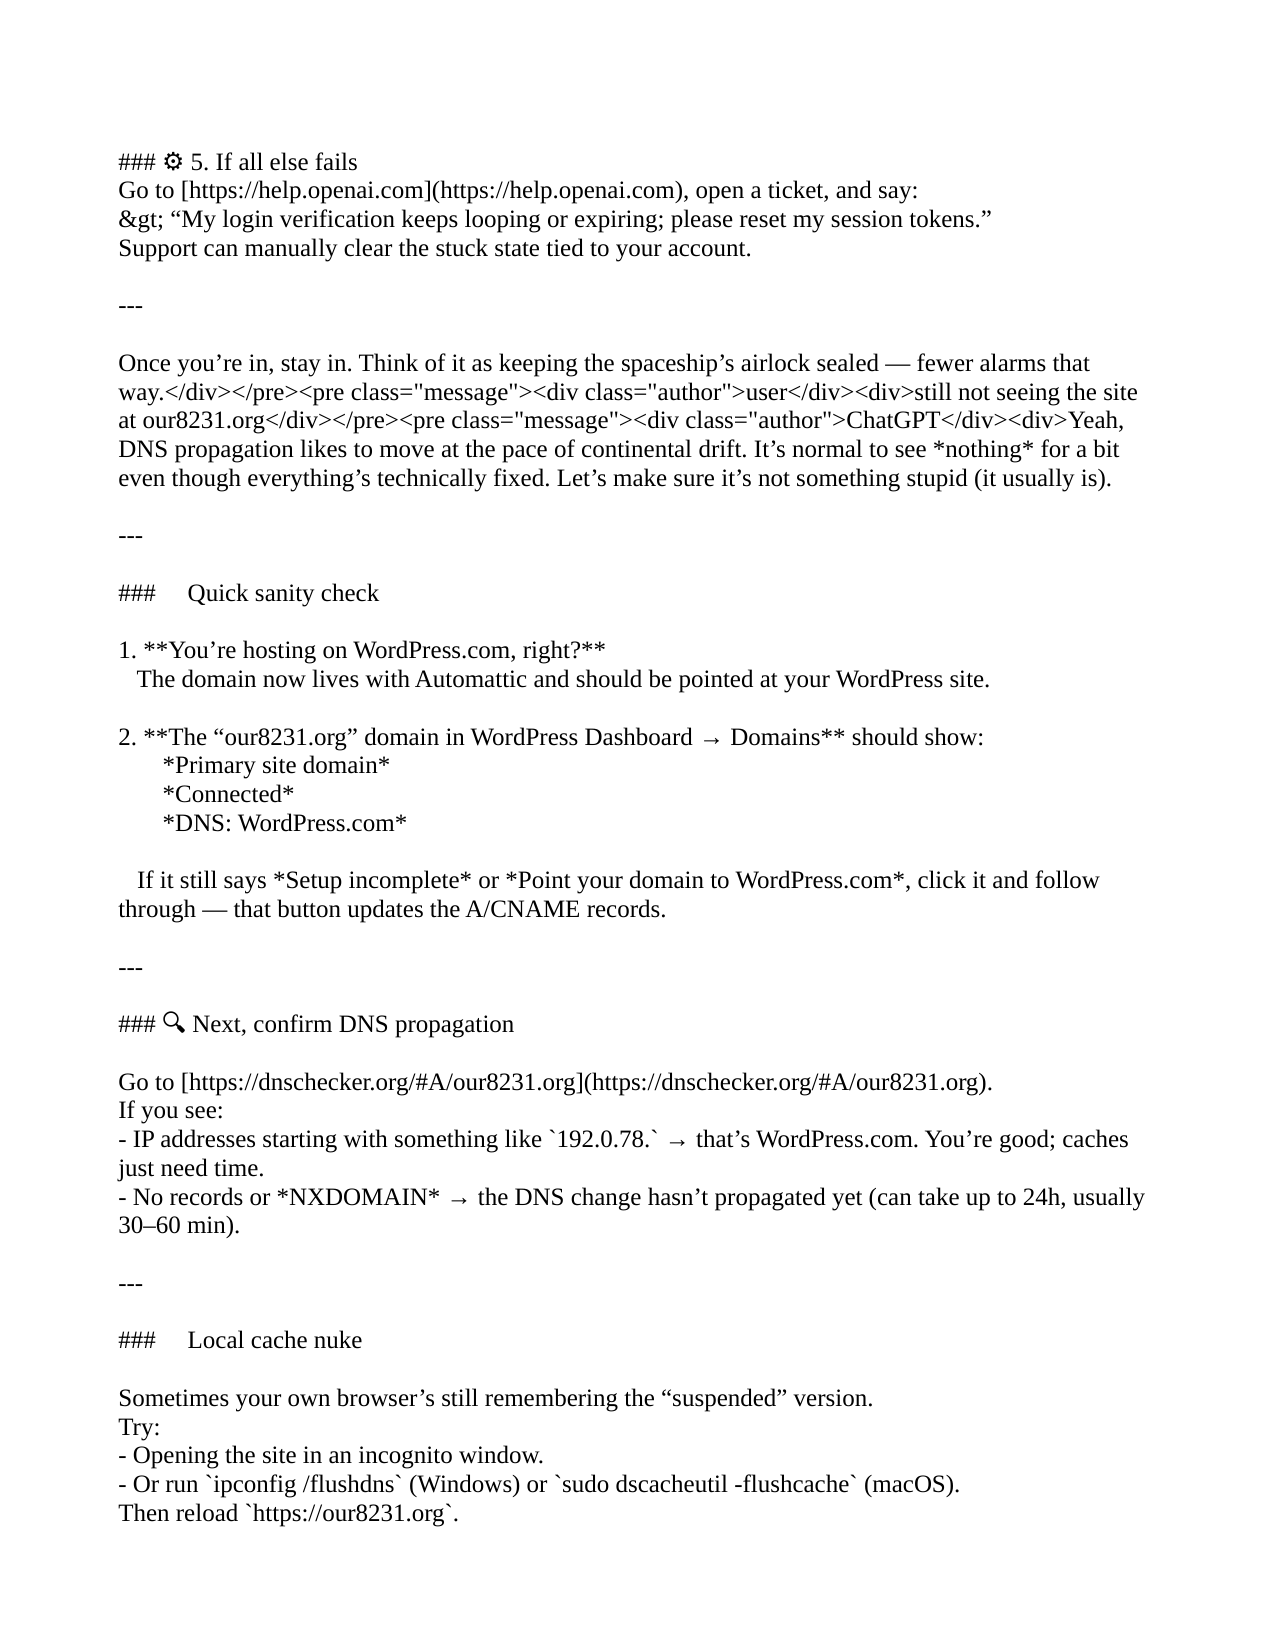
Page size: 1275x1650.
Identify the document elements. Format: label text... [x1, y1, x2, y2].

text --- [118, 1268, 1157, 1297]
text ✅ *Connected* [118, 779, 1157, 808]
text --- [118, 952, 1157, 981]
text ### ⚙️ 5. If all else fails [118, 147, 1157, 176]
text Then reload `https://our8231.org`. [118, 1498, 1157, 1527]
text ✅ *DNS: WordPress.com* [118, 808, 1157, 837]
text The domain now lives with Automattic and should be pointed at your WordPress site. [118, 664, 1157, 693]
text ### 🧹 Local cache nuke [118, 1326, 1157, 1354]
text --- [118, 291, 1157, 319]
text - Or run `ipconfig /flushdns` (Windows) or `sudo dscacheutil -flushcache` (macOS). [118, 1469, 1157, 1498]
text Go to [https://help.openai.com](https://help.openai.com), open a ticket, and say: [118, 176, 1157, 204]
text Support can manually clear the stuck state tied to your account. [118, 233, 1157, 262]
text Go to [https://dnschecker.org/#A/our8231.org](https://dnschecker.org/#A/our8231.org). [118, 1067, 1157, 1096]
text - No records or *NXDOMAIN* → the DNS change hasn’t propagated yet (can take up to 24h, usually 30–60 min). [118, 1182, 1157, 1239]
text ### 🔍 Next, confirm DNS propagation [118, 1009, 1157, 1038]
text - IP addresses starting with something like `192.0.78.` → that’s WordPress.com. You’re good; caches just need time. [118, 1124, 1157, 1182]
text ### 🧠 Quick sanity check [118, 578, 1157, 607]
text &gt; “My login verification keeps looping or expiring; please reset my session tokens.” [118, 204, 1157, 233]
text If it still says *Setup incomplete* or *Point your domain to WordPress.com*, click it and follow through — that button updates the A/CNAME records. [118, 866, 1157, 923]
text ✅ *Primary site domain* [118, 751, 1157, 779]
text Sometimes your own browser’s still remembering the “suspended” version. [118, 1383, 1157, 1412]
text 1. **You’re hosting on WordPress.com, right?** [118, 636, 1157, 664]
text Try: [118, 1412, 1157, 1441]
text Once you’re in, stay in. Think of it as keeping the spaceship’s airlock sealed — fewer alarms that way.</div></pre><pre class="message"><div class="author">user</div><div>still not seeing the site at our8231.org</div></pre><pre class="message"><div class="author">ChatGPT</div><div>Yeah, DNS propagation likes to move at the pace of continental drift. It’s normal to see *nothing* for a bit even though everything’s technically fixed. Let’s make sure it’s not something stupid (it usually is). [118, 348, 1157, 492]
text If you see: [118, 1096, 1157, 1124]
text - Opening the site in an incognito window. [118, 1441, 1157, 1469]
text 2. **The “our8231.org” domain in WordPress Dashboard → Domains** should show: [118, 722, 1157, 751]
text --- [118, 521, 1157, 549]
